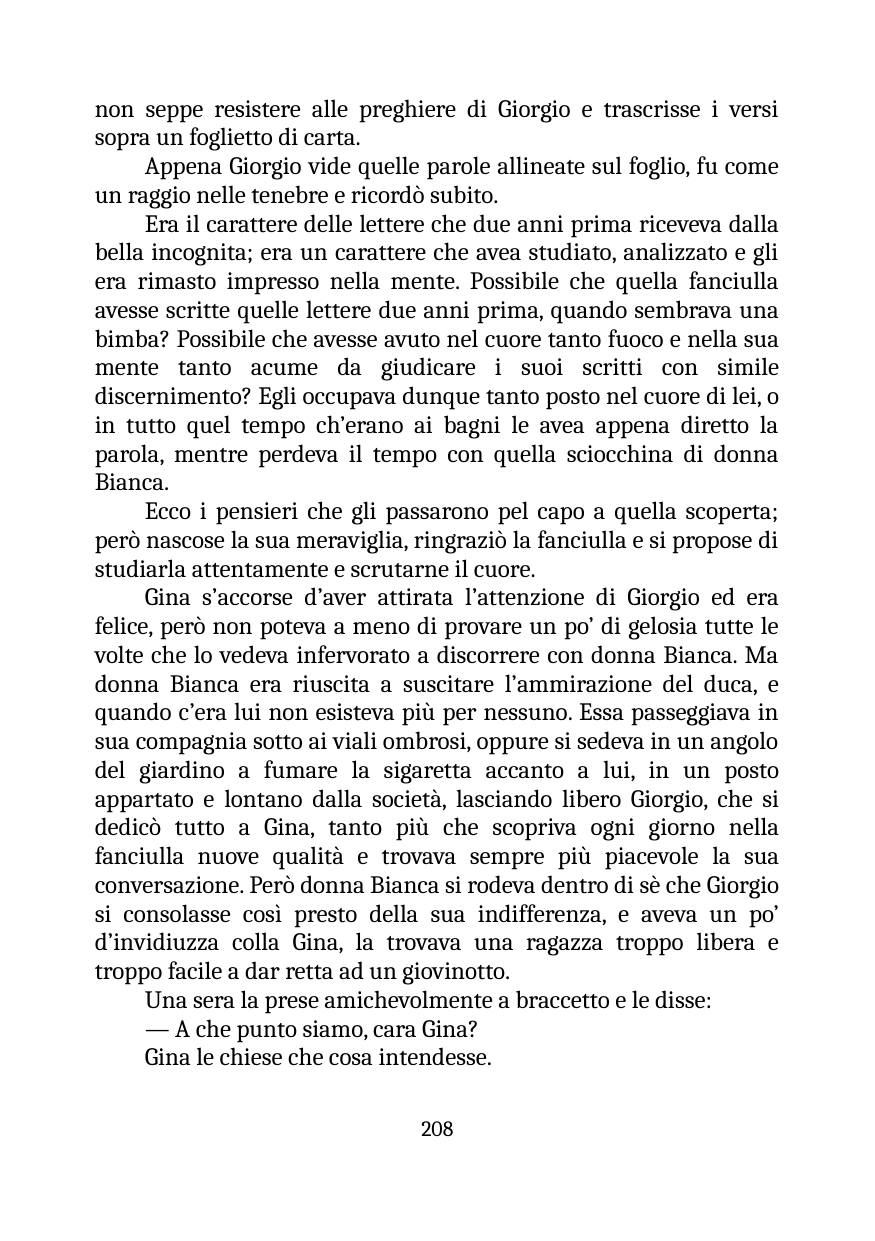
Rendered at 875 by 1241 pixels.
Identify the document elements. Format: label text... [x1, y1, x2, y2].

text — A che punto siamo, cara Gina? [94, 1014, 779, 1043]
text Gina le chiese che cosa intendesse. [94, 1043, 779, 1072]
text Era il carattere delle lettere che due anni prima riceveva dalla bella incognita; era un carattere che avea studiato, analizzato e gli era rimasto impresso nella mente. Possibile che quella fanciulla avesse scritte quelle lettere due anni prima, quando sembrava una bimba? Possibile che avesse avuto nel cuore tanto fuoco e nella sua mente tanto acume da giudicare i suoi scritti con simile discernimento? Egli occupava dunque tanto posto nel cuore di lei, o in tutto quel tempo ch’erano ai bagni le avea appena diretto la parola, mentre perdeva il tempo con quella sciocchina di donna Bianca. [94, 209, 779, 497]
text Ecco i pensieri che gli passarono pel capo a quella scoperta; però nascose la sua meraviglia, ringraziò la fanciulla e si propose di studiarla attentamente e scrutarne il cuore. [94, 497, 779, 583]
text non seppe resistere alle preghiere di Giorgio e trascrisse i versi sopra un foglietto di carta. [94, 94, 779, 152]
text Gina s’accorse d’aver attirata l’attenzione di Giorgio ed era felice, però non poteva a meno di provare un po’ di gelosia tutte le volte che lo vedeva infervorato a discorrere con donna Bianca. Ma donna Bianca era riuscita a suscitare l’ammirazione del duca, e quando c’era lui non esisteva più per nessuno. Essa passeggiava in sua compagnia sotto ai viali ombrosi, oppure si sedeva in un angolo del giardino a fumare la sigaretta accanto a lui, in un posto appartato e lontano dalla società, lasciando libero Giorgio, che si dedicò tutto a Gina, tanto più che scopriva ogni giorno nella fanciulla nuove qualità e trovava sempre più piacevole la sua conversazione. Però donna Bianca si rodeva dentro di sè che Giorgio si consolasse così presto della sua indifferenza, e aveva un po’ d’invidiuzza colla Gina, la trovava una ragazza troppo libera e troppo facile a dar retta ad un giovinotto. [94, 583, 779, 986]
text Appena Giorgio vide quelle parole allineate sul foglio, fu come un raggio nelle tenebre e ricordò subito. [94, 152, 779, 209]
text Una sera la prese amichevolmente a braccetto e le disse: [94, 986, 779, 1014]
